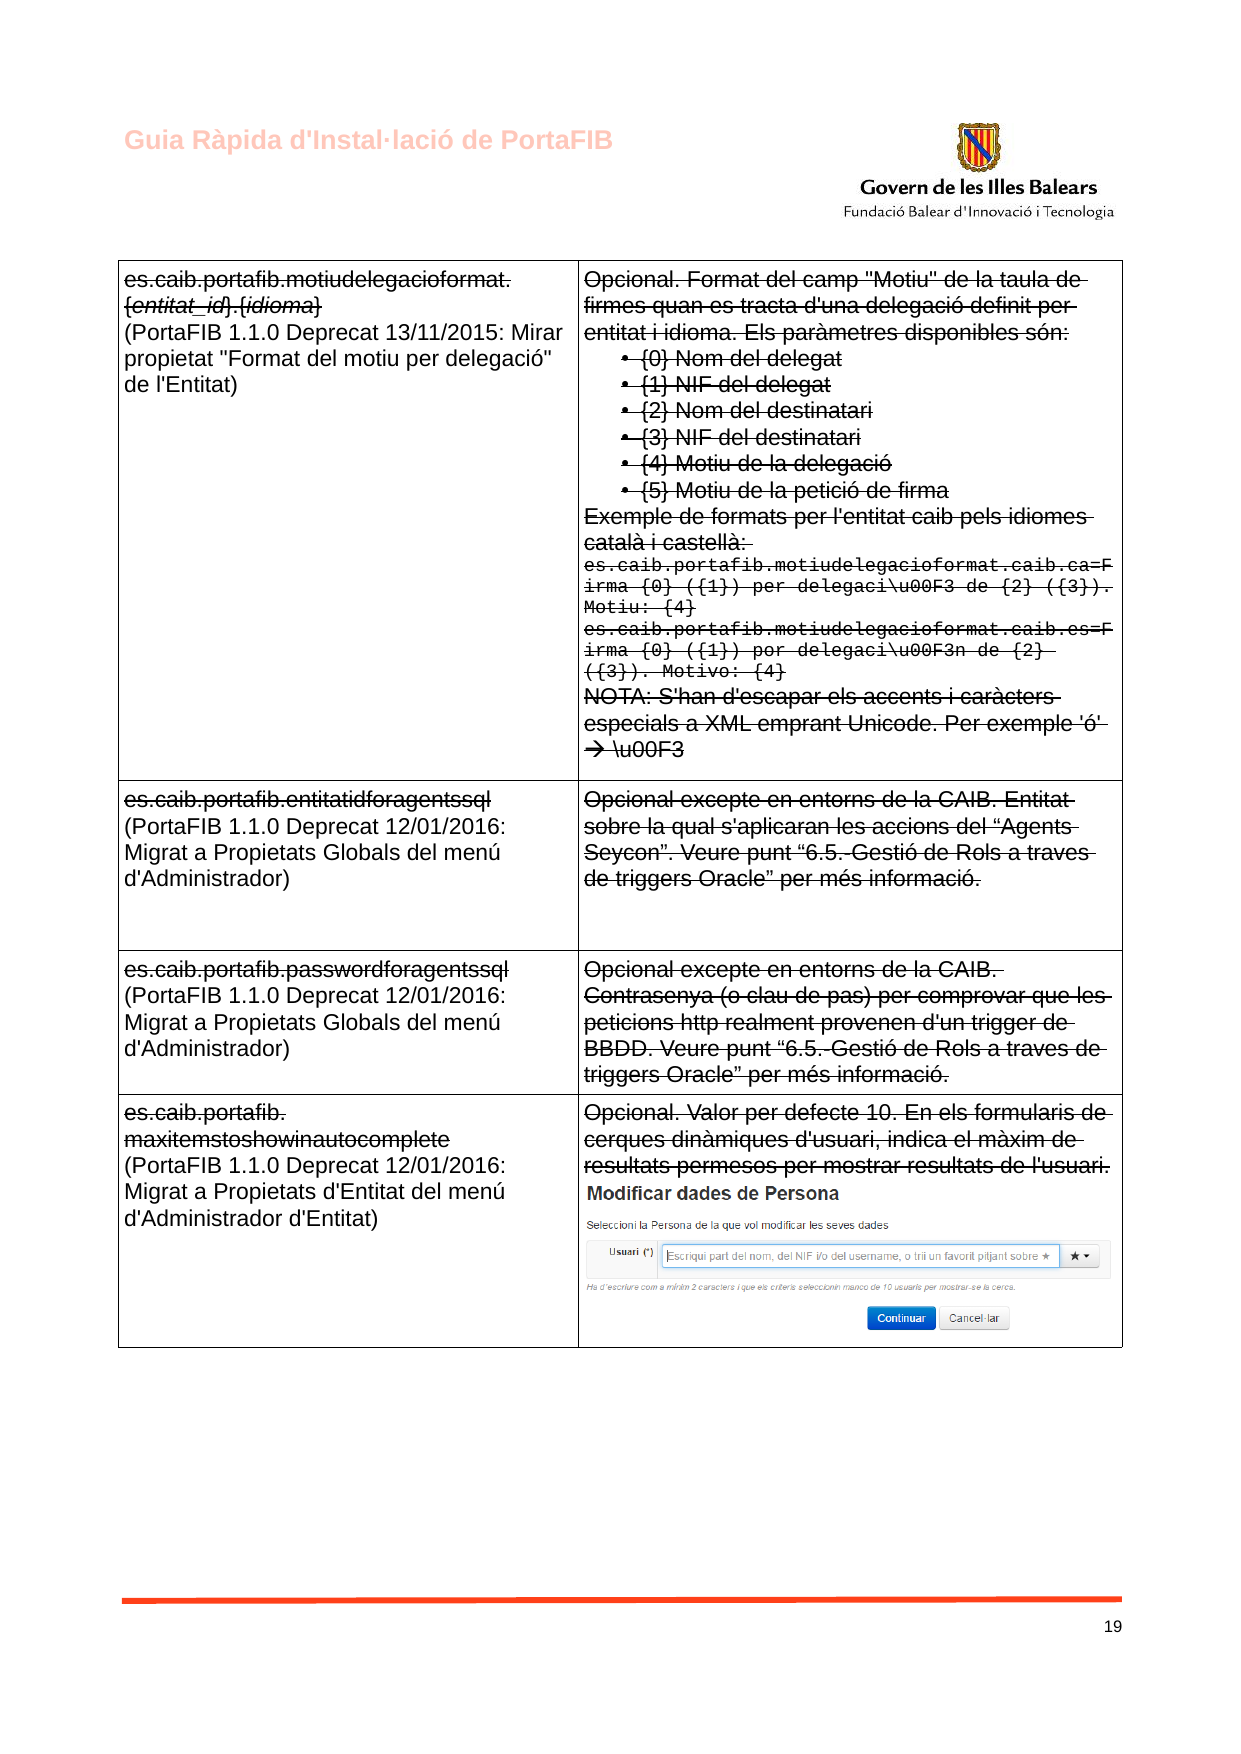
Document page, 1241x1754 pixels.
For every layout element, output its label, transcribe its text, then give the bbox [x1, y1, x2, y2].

picture [840, 123, 1117, 220]
table_cell Opcional. Valor per defecte 10. En els formularis de cerques dinàmiques d'usuari, indica el màxim de resultats permesos per mostrar resultats de l'usuari. [579, 1095, 1122, 1347]
picture [583, 1178, 1117, 1341]
table_cell es.caib.portafib. maxitemstoshowinautocomplete (PortaFIB 1.1.0 Deprecat 12/01/2016: Migrat a Propietats d'Entitat del menú d'Administrador d'Entitat) [119, 1095, 578, 1347]
table_cell Opcional excepte en entorns de la CAIB. Contrasenya (o clau de pas) per comprovar que les peticions http realment provenen d'un trigger de BBDD. Veure punt “6.5Gestió de Rols a traves de triggers Oracle” per més informació. [579, 951, 1122, 1093]
table_cell Opcional. Format del camp "Motiu" de la taula de firmes quan es tracta d'una delegació definit per entitat i idioma. Els paràmetres disponibles són: {0} Nom del delegat {1} NIF del delegat {2} Nom del destinatari {3} NIF del destinatari {4} Motiu de la delegació {5} Motiu de la petició de firma Exemple de formats per l'entitat caib pels idiomes català i castellà: es.caib.portafib.motiudelegacioformat.caib.ca=Firma {0} ({1}) per delegaci\u00F3 de {2} ({3}). Motiu: {4} es.caib.portafib.motiudelegacioformat.caib.es=Firma {0} ({1}) por delegaci\u00F3n de {2} ({3}). Motivo: {4} NOTA: S'han d'escapar els accents i caràcters especials a XML emprant Unicode. Per exemple 'ó'  \u00F3 [579, 261, 1122, 780]
table_cell es.caib.portafib.motiudelegacioformat.{entitat_id}.{idioma} (PortaFIB 1.1.0 Deprecat 13/11/2015: Mirar propietat "Format del motiu per delegació" de l'Entitat) [119, 261, 578, 780]
table_cell es.caib.portafib.passwordforagentssql (PortaFIB 1.1.0 Deprecat 12/01/2016: Migrat a Propietats Globals del menú d'Administrador) [119, 951, 578, 1093]
table_cell Opcional excepte en entorns de la CAIB. Entitat sobre la qual s'aplicaran les accions del “Agents Seycon”. Veure punt “6.5Gestió de Rols a traves de triggers Oracle” per més informació. [579, 781, 1122, 950]
table_cell es.caib.portafib.entitatidforagentssql (PortaFIB 1.1.0 Deprecat 12/01/2016: Migrat a Propietats Globals del menú d'Administrador) [119, 781, 578, 950]
